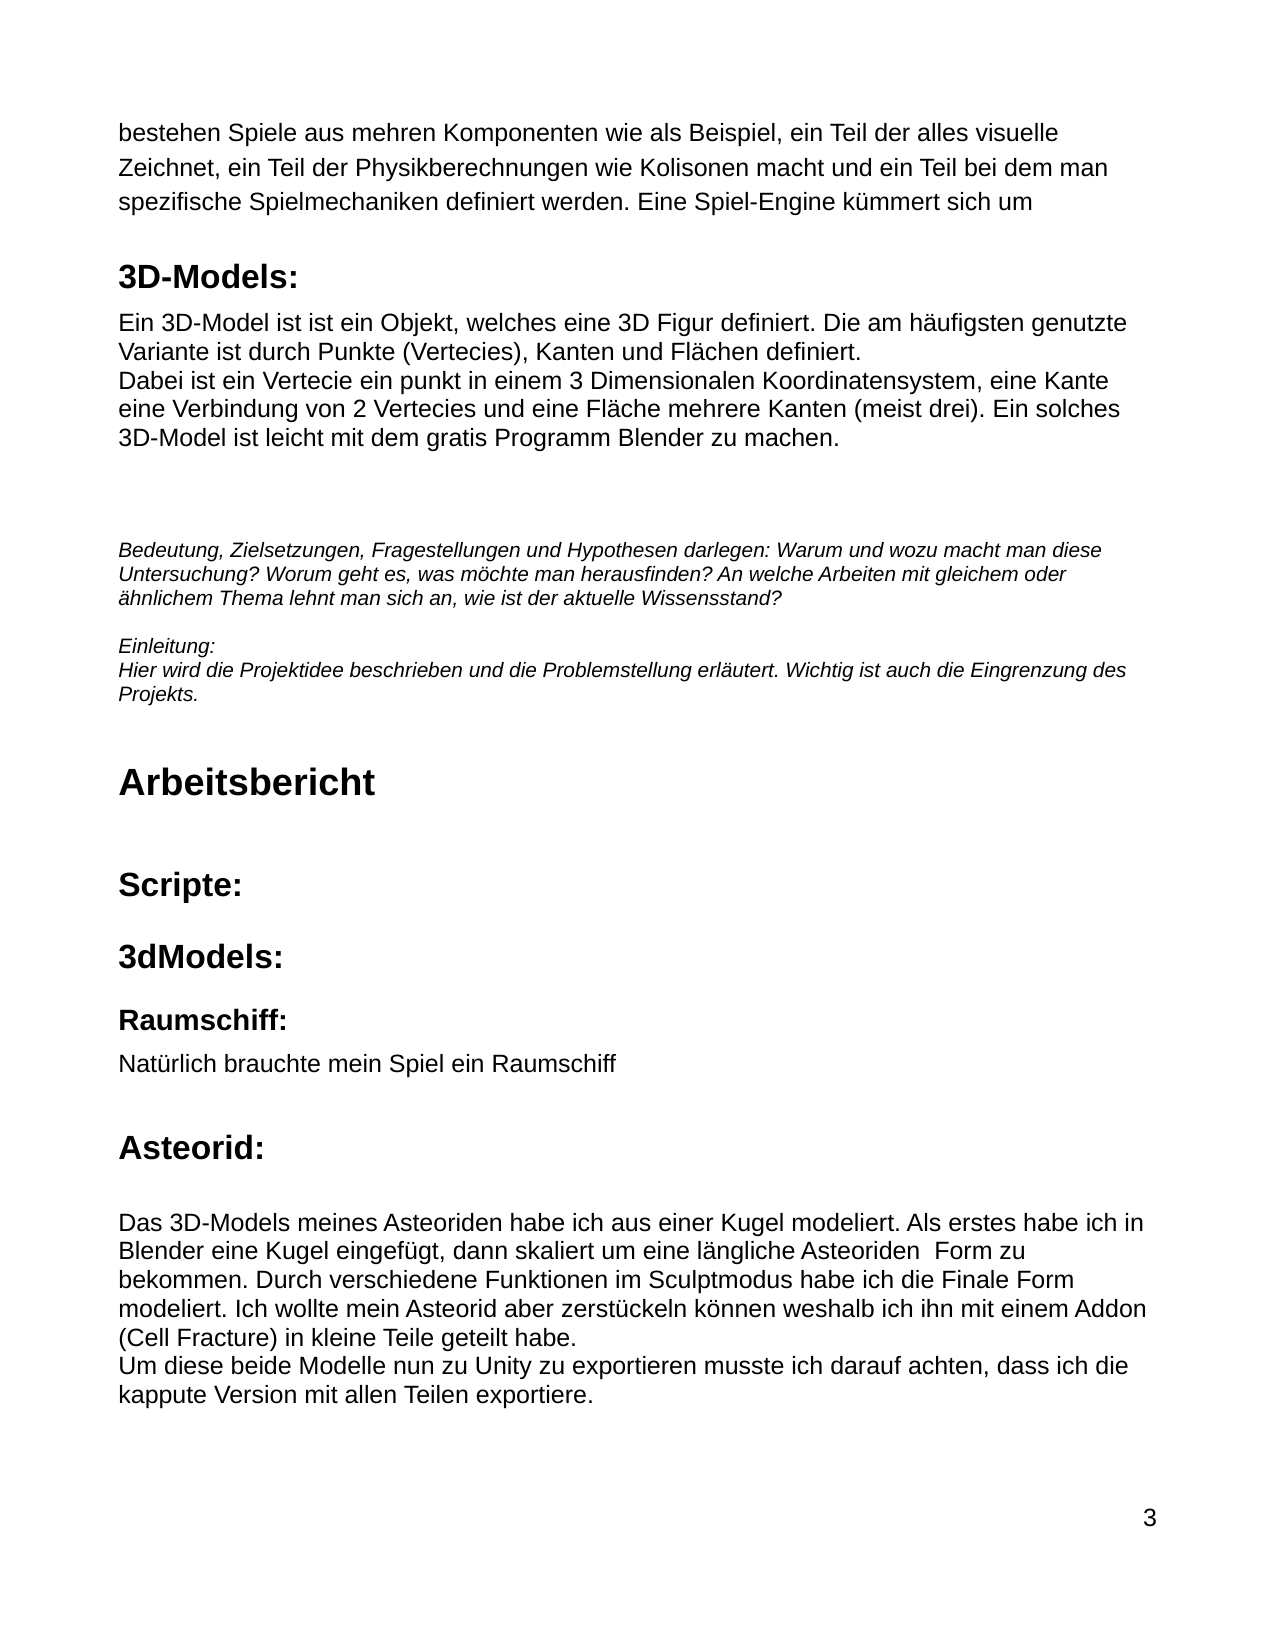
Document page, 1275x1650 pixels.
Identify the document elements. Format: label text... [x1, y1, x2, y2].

text Einleitung: [118, 634, 1157, 658]
text Hier wird die Projektidee beschrieben und die Problemstellung erläutert. Wichtig ist auch die Eingrenzung des Projekts. [118, 658, 1157, 706]
text bestehen Spiele aus mehren Komponenten wie als Beispiel, ein Teil der alles visuelle Zeichnet, ein Teil der Physikberechnungen wie Kolisonen macht und ein Teil bei dem man spezifische Spielmechaniken definiert werden. Eine Spiel-Engine kümmert sich um [118, 118, 1157, 216]
text Bedeutung, Zielsetzungen, Fragestellungen und Hypothesen darlegen: Warum und wozu macht man diese Untersuchung? Worum geht es, was möchte man herausfinden? An welche Arbeiten mit gleichem oder ähnlichem Thema lehnt man sich an, wie ist der aktuelle Wissensstand? [118, 538, 1157, 610]
subtitle Scripte: [118, 865, 1157, 904]
subtitle 3dModels: [118, 937, 1157, 976]
text Ein 3D-Model ist ist ein Objekt, welches eine 3D Figur definiert. Die am häufigsten genutzte Variante ist durch Punkte (Vertecies), Kanten und Flächen definiert. Dabei ist ein Vertecie ein punkt in einem 3 Dimensionalen Koordinatensystem, eine Kante eine Verbindung von 2 Vertecies und eine Fläche mehrere Kanten (meist drei). Ein solches 3D-Model ist leicht mit dem gratis Programm Blender zu machen. [118, 308, 1157, 452]
subtitle Arbeitsbericht [118, 759, 1157, 803]
text Natürlich brauchte mein Spiel ein Raumschiff [118, 1049, 1157, 1078]
subtitle 3D-Models: [118, 257, 1157, 296]
subtitle Raumschiff: [118, 1003, 1157, 1037]
subtitle Asteorid: [118, 1128, 1157, 1166]
text Das 3D-Models meines Asteoriden habe ich aus einer Kugel modeliert. Als erstes habe ich in Blender eine Kugel eingefügt, dann skaliert um eine längliche Asteoriden Form zu bekommen. Durch verschiedene Funktionen im Sculptmodus habe ich die Finale Form modeliert. Ich wollte mein Asteorid aber zerstückeln können weshalb ich ihn mit einem Addon (Cell Fracture) in kleine Teile geteilt habe. Um diese beide Modelle nun zu Unity zu exportieren musste ich darauf achten, dass ich die kappute Version mit allen Teilen exportiere. [118, 1179, 1157, 1409]
